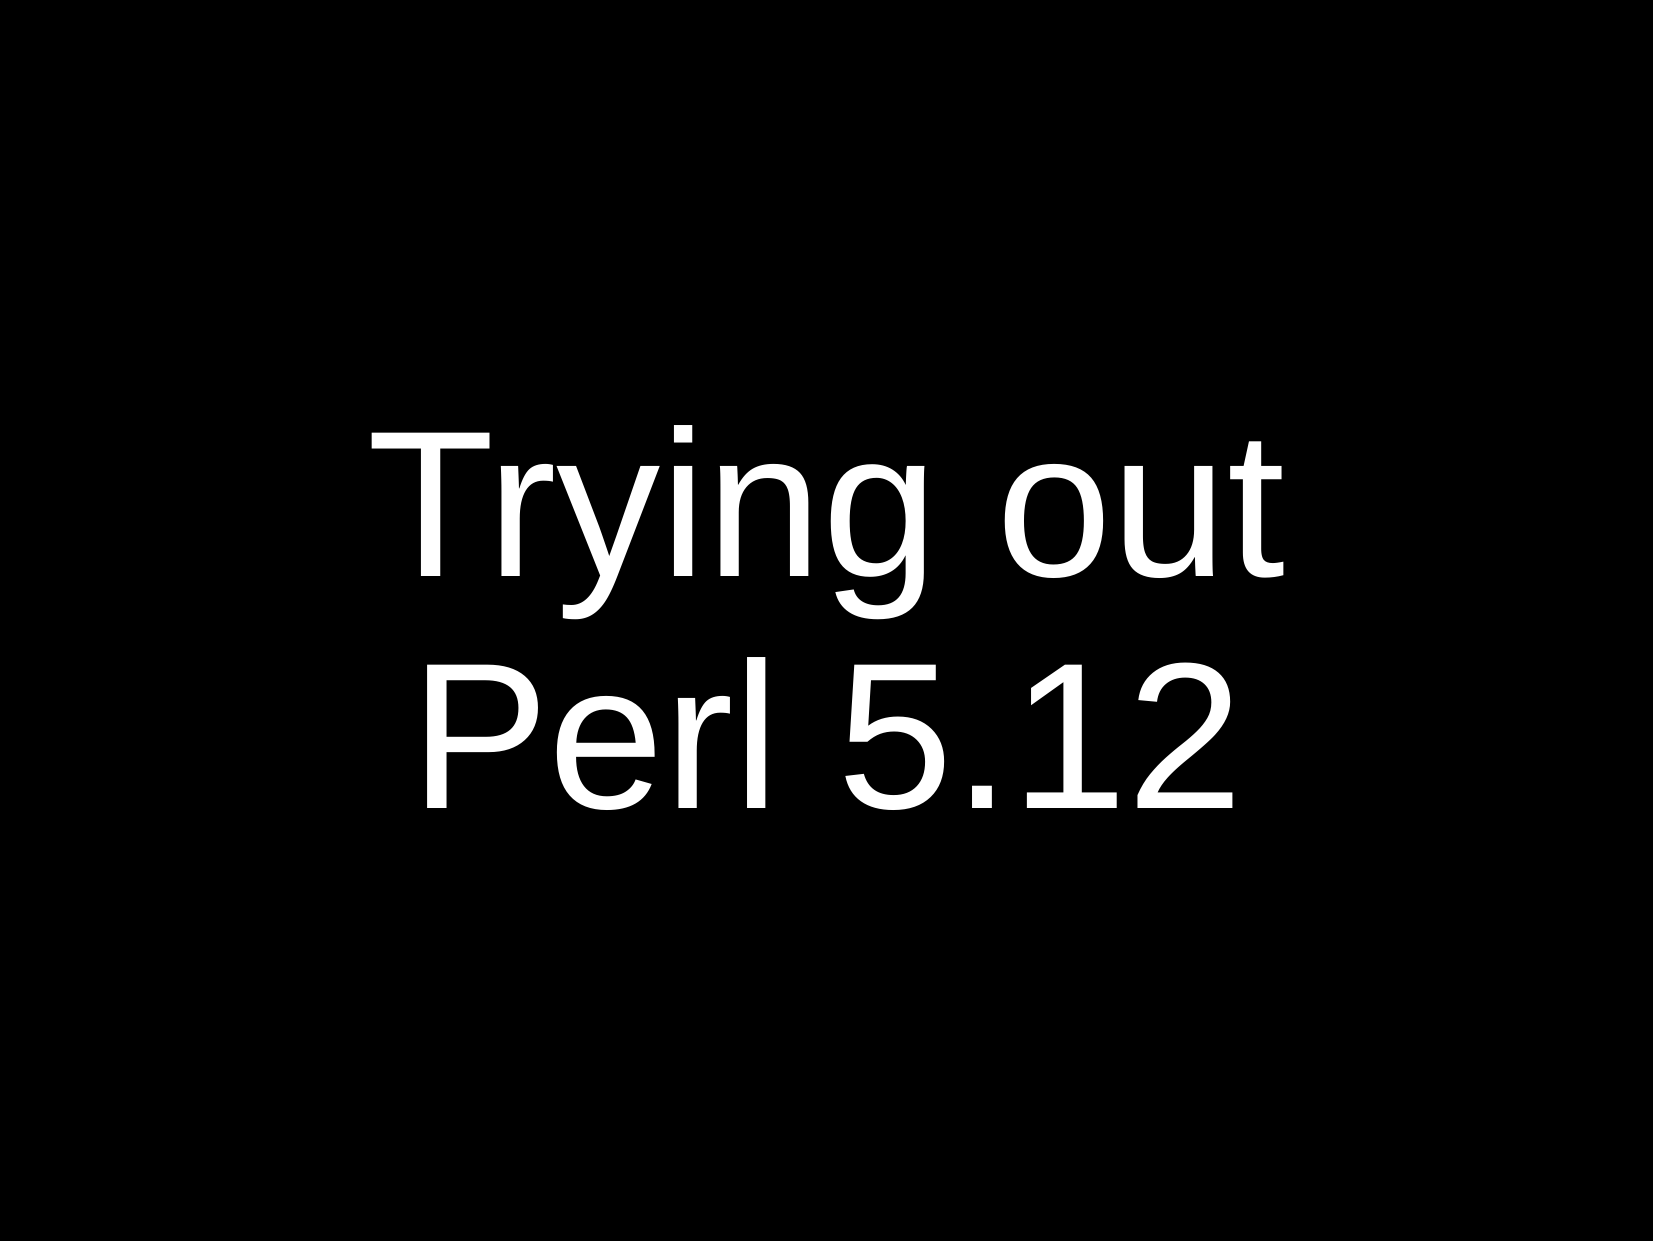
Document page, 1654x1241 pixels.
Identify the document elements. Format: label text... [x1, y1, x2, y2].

title Trying out Perl 5.12 [82, 101, 1571, 1140]
